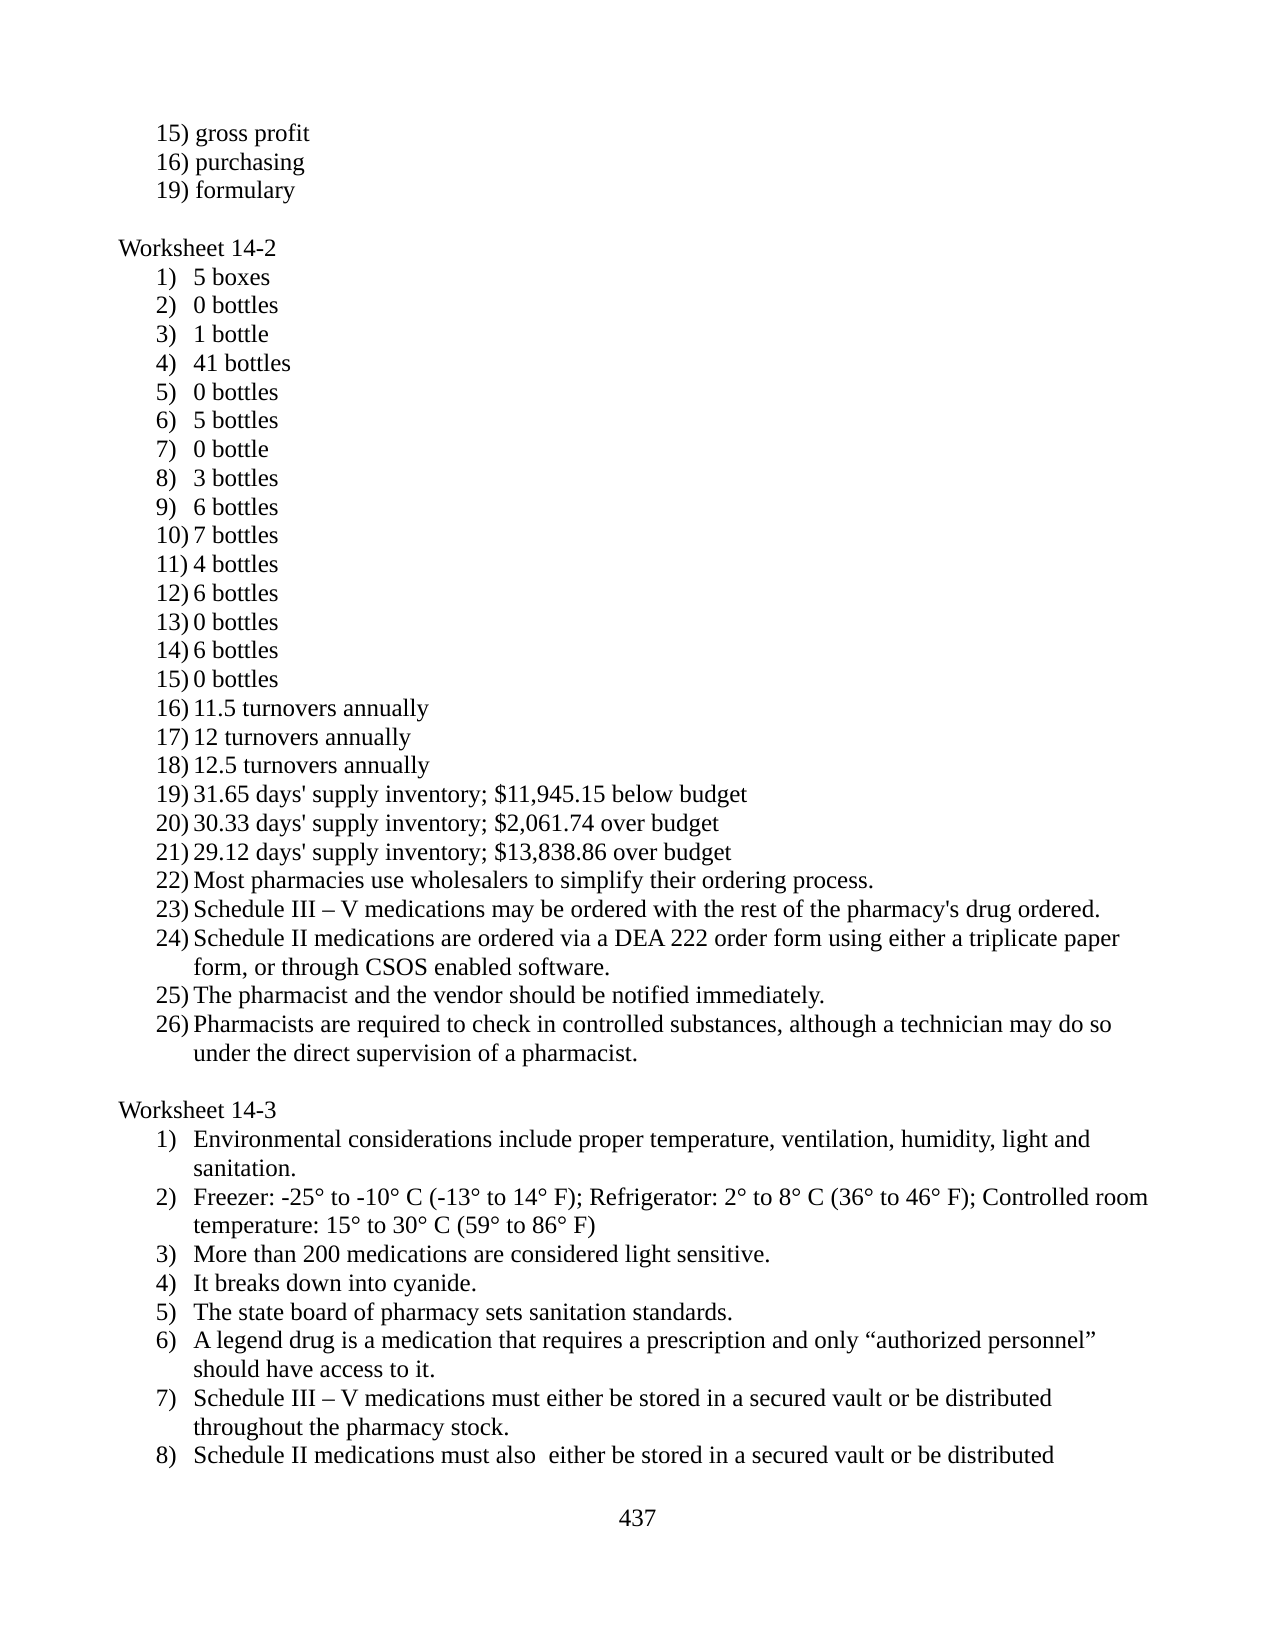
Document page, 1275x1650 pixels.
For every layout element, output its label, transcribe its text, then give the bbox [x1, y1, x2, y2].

list Freezer: -25° to -10° C (-13° to 14° F); Refrigerator: 2° to 8° C (36° to 46° F); Controlled room temperature: 15° to 30° C (59° to 86° F) [156, 1182, 1157, 1239]
text Worksheet 14-3 [118, 1096, 1157, 1124]
text 19) formulary [156, 176, 1157, 204]
list 0 bottle [156, 434, 1157, 463]
list 30.33 days' supply inventory; $2,061.74 over budget [156, 808, 1157, 837]
list The state board of pharmacy sets sanitation standards. [156, 1297, 1157, 1326]
list Schedule III – V medications must either be stored in a secured vault or be distributed throughout the pharmacy stock. [156, 1383, 1157, 1441]
text 16) purchasing [156, 147, 1157, 176]
list Most pharmacies use wholesalers to simplify their ordering process. [156, 866, 1157, 894]
list 3 bottles [156, 463, 1157, 492]
list Environmental considerations include proper temperature, ventilation, humidity, light and sanitation. [156, 1124, 1157, 1182]
list 11.5 turnovers annually [156, 693, 1157, 722]
list More than 200 medications are considered light sensitive. [156, 1239, 1157, 1268]
list 6 bottles [156, 636, 1157, 664]
list 5 bottles [156, 406, 1157, 434]
list It breaks down into cyanide. [156, 1268, 1157, 1297]
list 0 bottles [156, 291, 1157, 319]
list 6 bottles [156, 492, 1157, 521]
list 31.65 days' supply inventory; $11,945.15 below budget [156, 779, 1157, 808]
text 15) gross profit [156, 118, 1157, 147]
list 7 bottles [156, 521, 1157, 549]
list 12.5 turnovers annually [156, 751, 1157, 779]
list The pharmacist and the vendor should be notified immediately. [156, 981, 1157, 1009]
list 0 bottles [156, 377, 1157, 406]
list 12 turnovers annually [156, 722, 1157, 751]
list 41 bottles [156, 348, 1157, 377]
list Schedule III – V medications may be ordered with the rest of the pharmacy's drug ordered. [156, 894, 1157, 923]
list A legend drug is a medication that requires a prescription and only “authorized personnel” should have access to it. [156, 1326, 1157, 1383]
list Schedule II medications are ordered via a DEA 222 order form using either a triplicate paper form, or through CSOS enabled software. [156, 923, 1157, 981]
list Pharmacists are required to check in controlled substances, although a technician may do so under the direct supervision of a pharmacist. [156, 1009, 1157, 1067]
list Schedule II medications must also either be stored in a secured vault or be distributed [156, 1441, 1157, 1469]
text Worksheet 14-2 [118, 233, 1157, 262]
list 0 bottles [156, 664, 1157, 693]
list 0 bottles [156, 607, 1157, 636]
list 5 boxes [156, 262, 1157, 291]
list 29.12 days' supply inventory; $13,838.86 over budget [156, 837, 1157, 866]
list 1 bottle [156, 319, 1157, 348]
list 6 bottles [156, 578, 1157, 607]
list 4 bottles [156, 549, 1157, 578]
